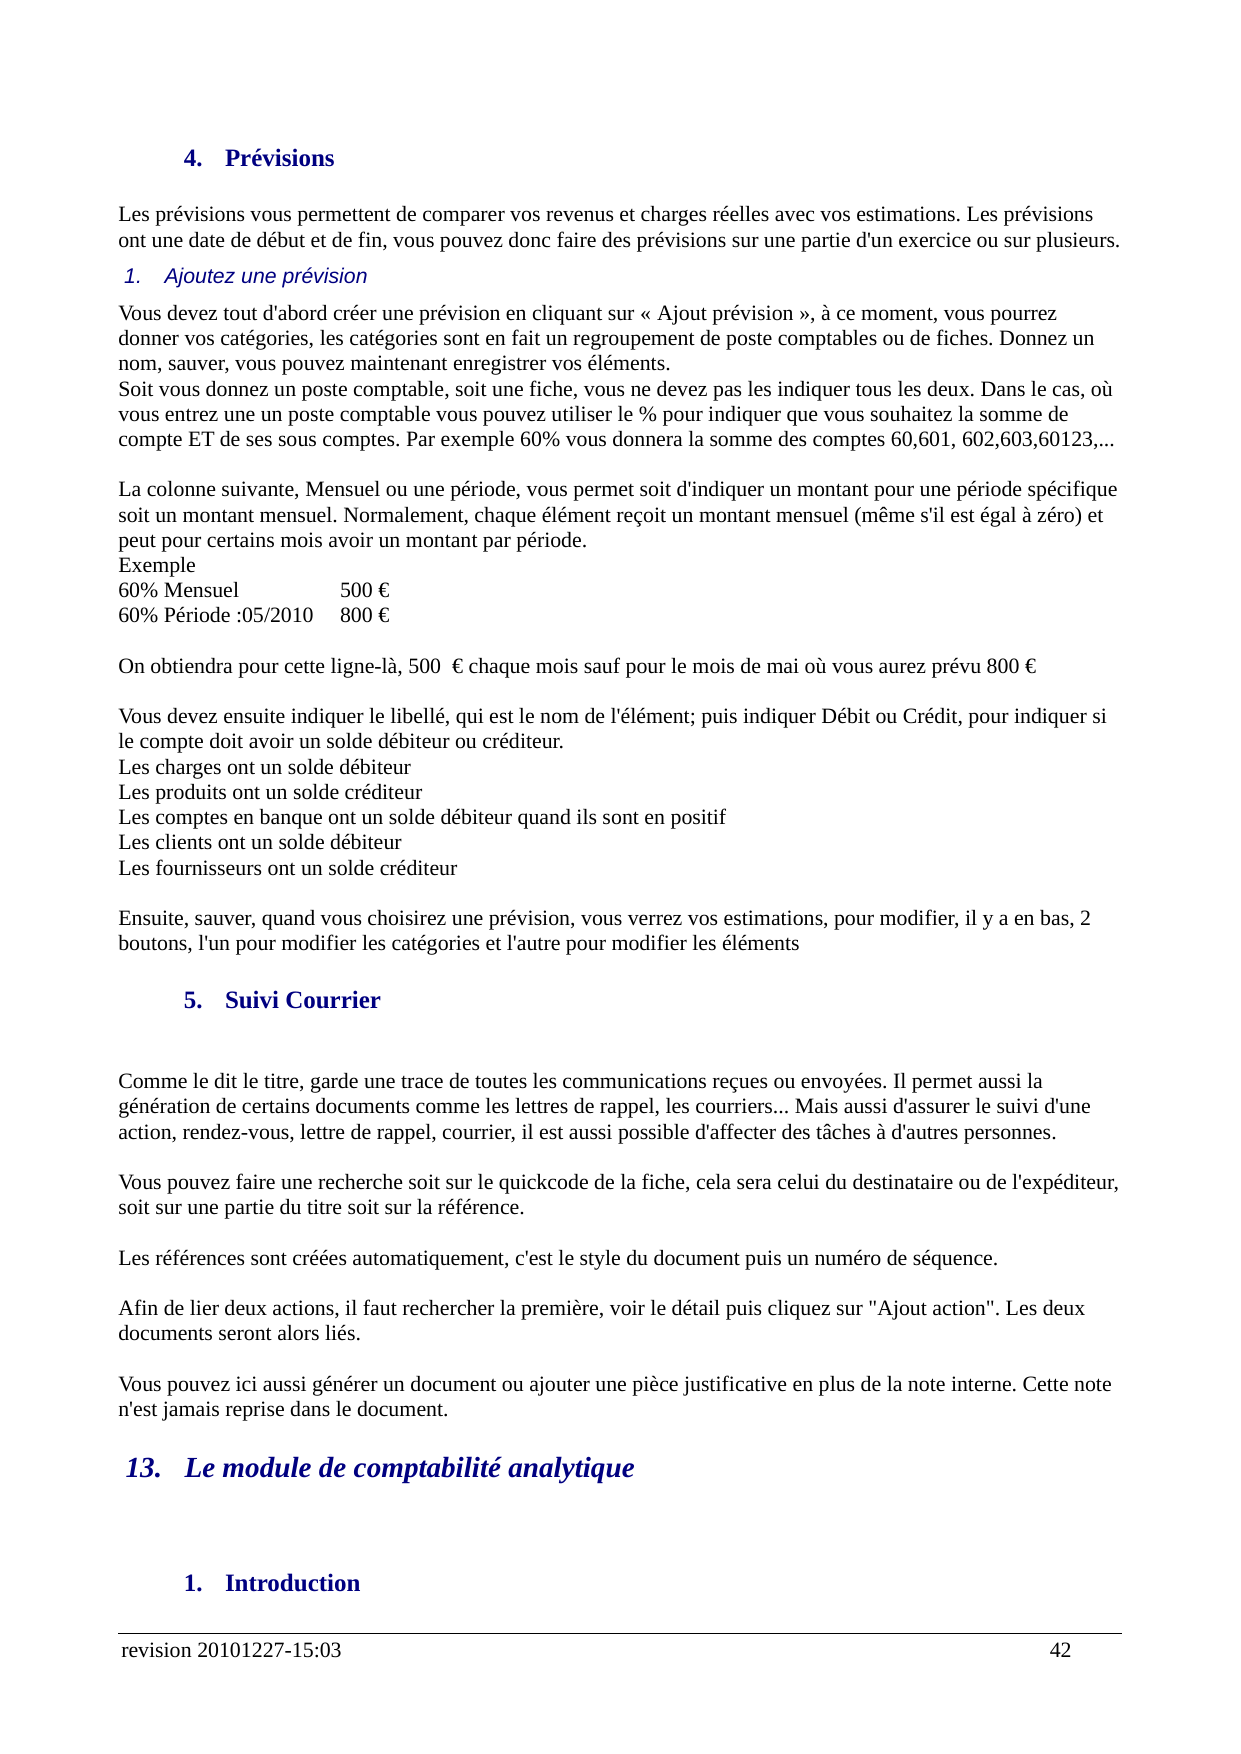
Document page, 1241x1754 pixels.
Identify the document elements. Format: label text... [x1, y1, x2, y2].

text Les produits ont un solde créditeur [118, 779, 1122, 804]
text Soit vous donnez un poste comptable, soit une fiche, vous ne devez pas les indiquer tous les deux. Dans le cas, où vous entrez une un poste comptable vous pouvez utiliser le % pour indiquer que vous souhaitez la somme de compte ET de ses sous comptes. Par exemple 60% vous donnera la somme des comptes 60,601, 602,603,60123,... [118, 376, 1122, 451]
text Les prévisions vous permettent de comparer vos revenus et charges réelles avec vos estimations. Les prévisions ont une date de début et de fin, vous pouvez donc faire des prévisions sur une partie d'un exercice ou sur plusieurs. [118, 201, 1122, 252]
text Ensuite, sauver, quand vous choisirez une prévision, vous verrez vos estimations, pour modifier, il y a en bas, 2 boutons, l'un pour modifier les catégories et l'autre pour modifier les éléments [118, 905, 1122, 955]
text 60% Mensuel 500 € [118, 577, 1122, 602]
text Les clients ont un solde débiteur [118, 829, 1122, 854]
text 60% Période :05/2010 800 € [118, 602, 1122, 628]
text Les charges ont un solde débiteur [118, 754, 1122, 779]
text Exemple [118, 552, 1122, 577]
text Comme le dit le titre, garde une trace de toutes les communications reçues ou envoyées. Il permet aussi la génération de certains documents comme les lettres de rappel, les courriers... Mais aussi d'assurer le suivi d'une action, rendez-vous, lettre de rappel, courrier, il est aussi possible d'affecter des tâches à d'autres personnes. [118, 1068, 1122, 1144]
subtitle Le module de comptabilité analytique [118, 1451, 1122, 1484]
subtitle Prévisions [177, 143, 1122, 172]
text Vous devez tout d'abord créer une prévision en cliquant sur « Ajout prévision », à ce moment, vous pourrez donner vos catégories, les catégories sont en fait un regroupement de poste comptables ou de fiches. Donnez un nom, sauver, vous pouvez maintenant enregistrer vos éléments. [118, 300, 1122, 376]
text Vous pouvez faire une recherche soit sur le quickcode de la fiche, cela sera celui du destinataire ou de l'expéditeur, soit sur une partie du titre soit sur la référence. [118, 1169, 1122, 1219]
text Vous devez ensuite indiquer le libellé, qui est le nom de l'élément; puis indiquer Débit ou Crédit, pour indiquer si le compte doit avoir un solde débiteur ou créditeur. [118, 703, 1122, 754]
text Les comptes en banque ont un solde débiteur quand ils sont en positif [118, 804, 1122, 829]
text La colonne suivante, Mensuel ou une période, vous permet soit d'indiquer un montant pour une période spécifique soit un montant mensuel. Normalement, chaque élément reçoit un montant mensuel (même s'il est égal à zéro) et peut pour certains mois avoir un montant par période. [118, 476, 1122, 552]
subtitle Suivi Courrier [177, 985, 1122, 1013]
text On obtiendra pour cette ligne-là, 500 € chaque mois sauf pour le mois de mai où vous aurez prévu 800 € [118, 653, 1122, 678]
subtitle Introduction [177, 1568, 1122, 1597]
text Vous pouvez ici aussi générer un document ou ajouter une pièce justificative en plus de la note interne. Cette note n'est jamais reprise dans le document. [118, 1371, 1122, 1421]
text Les fournisseurs ont un solde créditeur [118, 854, 1122, 880]
text Afin de lier deux actions, il faut rechercher la première, voir le détail puis cliquez sur "Ajout action". Les deux documents seront alors liés. [118, 1295, 1122, 1346]
subtitle Ajoutez une prévision [118, 264, 1122, 288]
text Les références sont créées automatiquement, c'est le style du document puis un numéro de séquence. [118, 1245, 1122, 1270]
